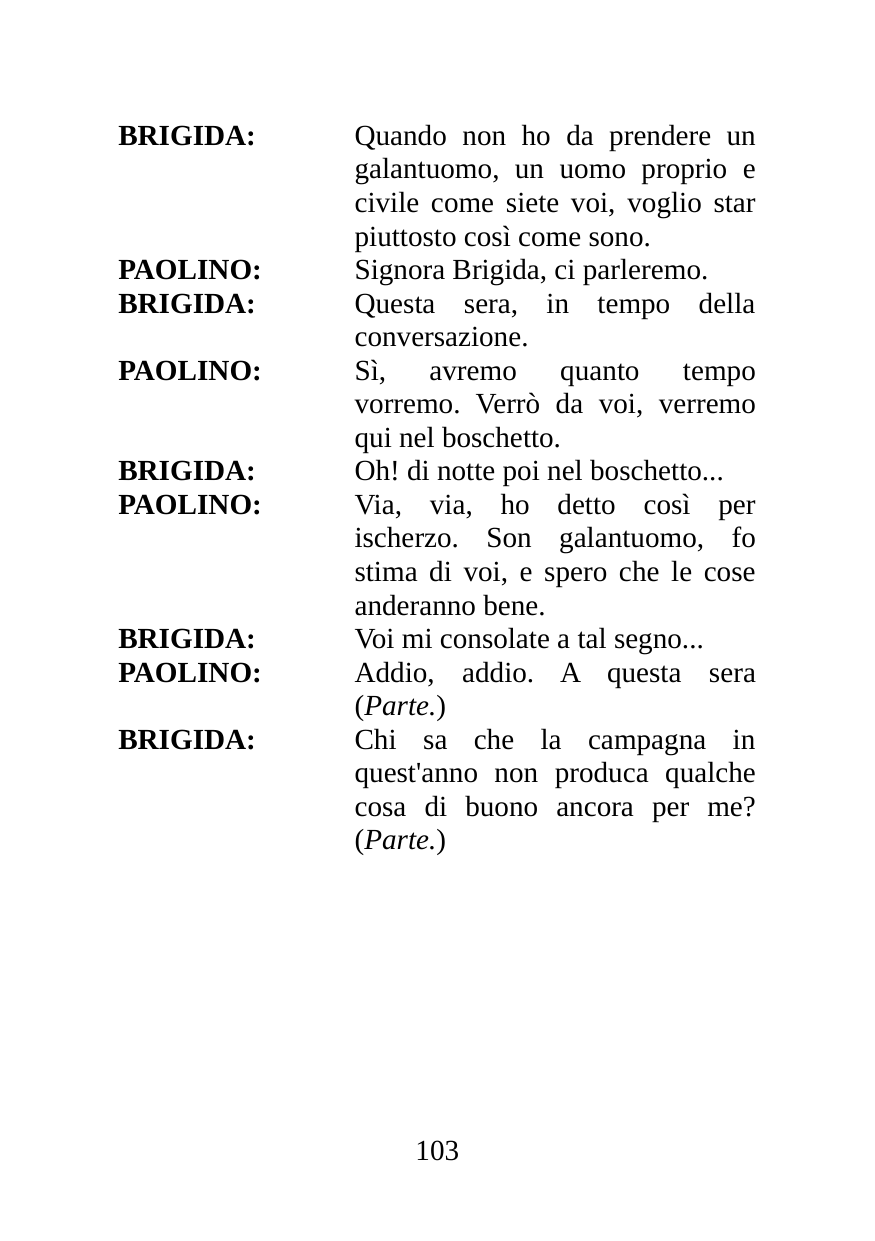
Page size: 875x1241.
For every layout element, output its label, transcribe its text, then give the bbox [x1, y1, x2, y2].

text PAOLINO: Addio, addio. A questa sera (Parte.) [118, 655, 756, 722]
text BRIGIDA: Chi sa che la campagna in quest'anno non produca qualche cosa di buono ancora per me? (Parte.) [118, 722, 756, 856]
text PAOLINO: Sì, avremo quanto tempo vorremo. Verrò da voi, verremo qui nel boschetto. [118, 353, 756, 453]
text PAOLINO: Via, via, ho detto così per ischerzo. Son galantuomo, fo stima di voi, e spero che le cose anderanno bene. [118, 487, 756, 621]
text PAOLINO: Signora Brigida, ci parleremo. [118, 252, 756, 286]
text BRIGIDA: Oh! di notte poi nel boschetto... [118, 453, 756, 487]
text BRIGIDA: Quando non ho da prendere un galantuomo, un uomo proprio e civile come siete voi, voglio star piuttosto così come sono. [118, 118, 756, 252]
text BRIGIDA: Voi mi consolate a tal segno... [118, 621, 756, 655]
text BRIGIDA: Questa sera, in tempo della conversazione. [118, 286, 756, 353]
